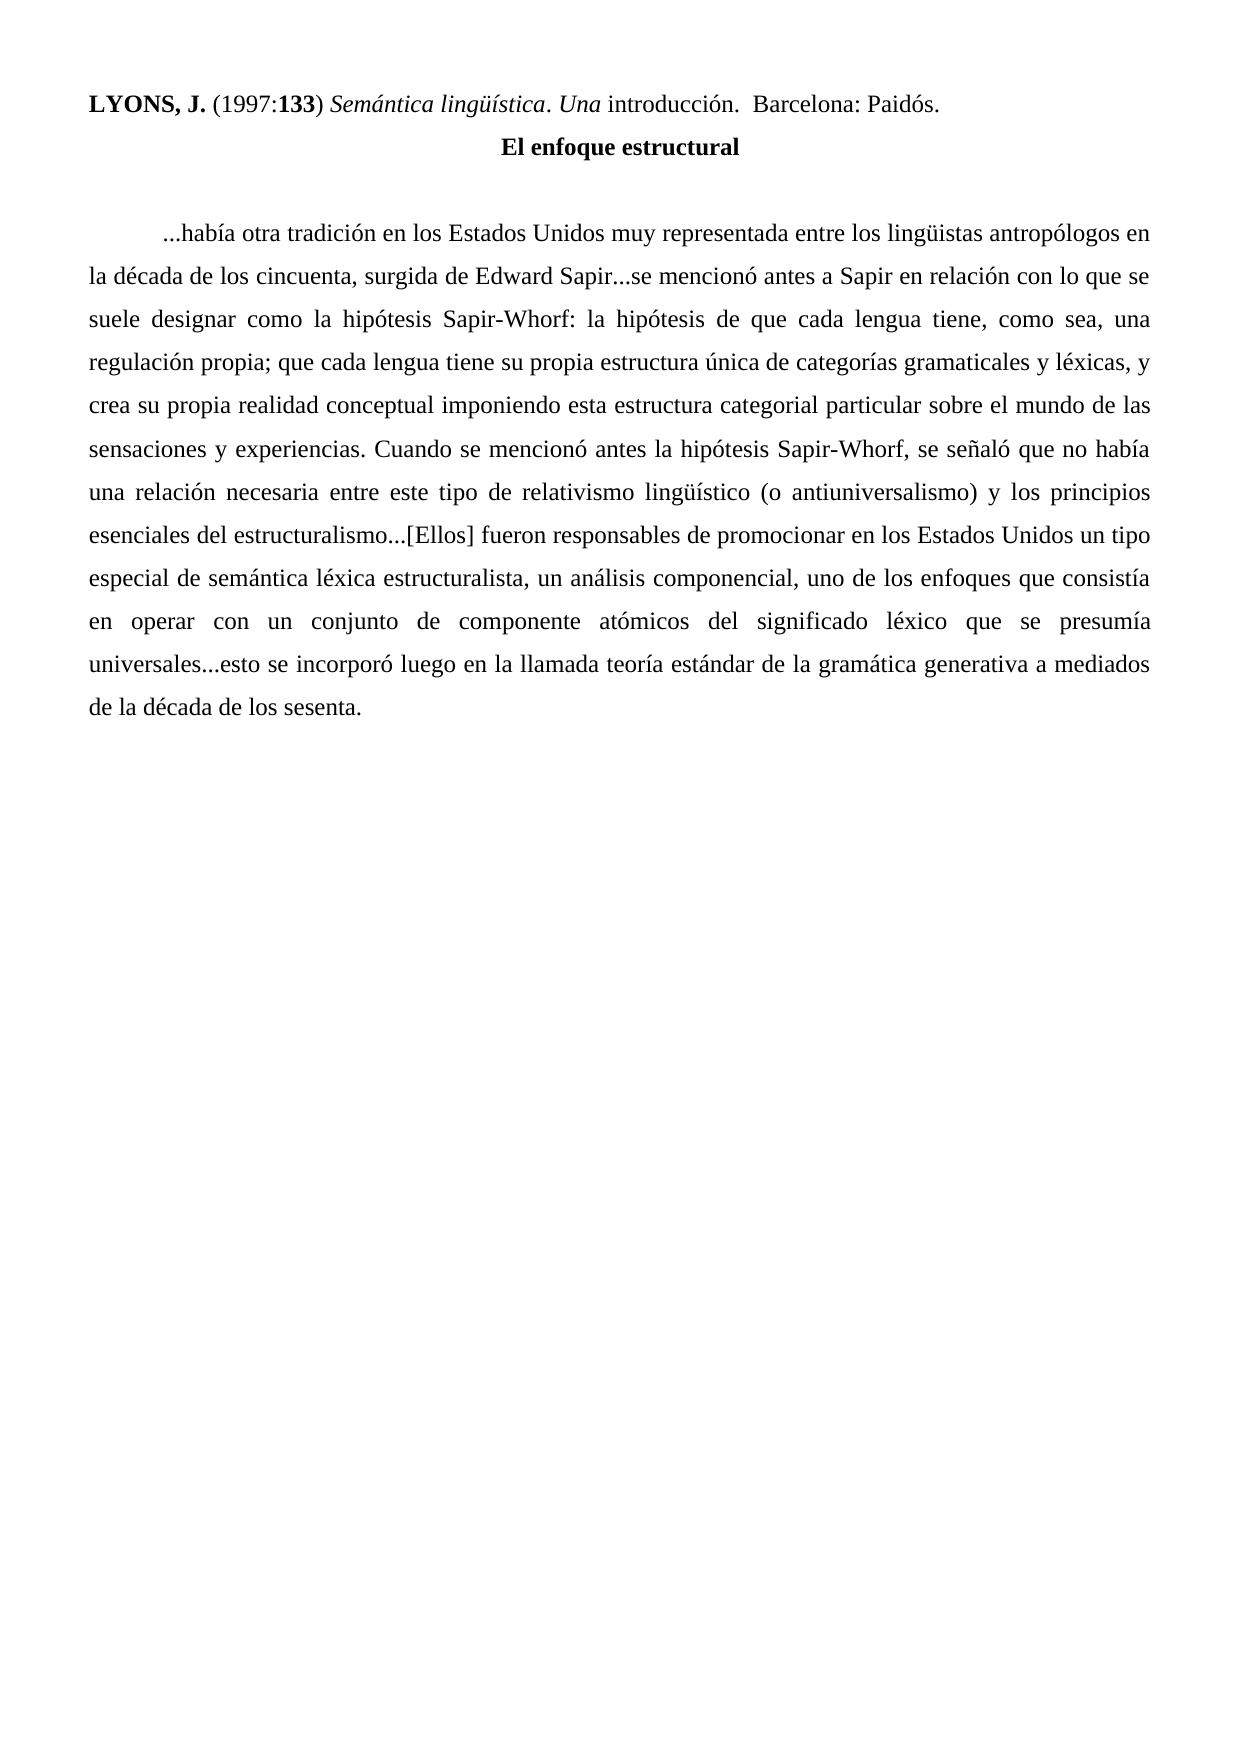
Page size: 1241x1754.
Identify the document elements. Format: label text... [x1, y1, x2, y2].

text LYONS, J. (1997:133) Semántica lingüística. Una introducción. Barcelona: Paidós. [89, 89, 1152, 117]
text ...había otra tradición en los Estados Unidos muy representada entre los lingüistas antropólogos en la década de los cincuenta, surgida de Edward Sapir...se mencionó antes a Sapir en relación con lo que se suele designar como la hipótesis Sapir-Whorf: la hipótesis de que cada lengua tiene, como sea, una regulación propia; que cada lengua tiene su propia estructura única de categorías gramaticales y léxicas, y crea su propia realidad conceptual imponiendo esta estructura categorial particular sobre el mundo de las sensaciones y experiencias. Cuando se mencionó antes la hipótesis Sapir-Whorf, se señaló que no había una relación necesaria entre este tipo de relativismo lingüístico (o antiuniversalismo) y los principios esenciales del estructuralismo...[Ellos] fueron responsables de promocionar en los Estados Unidos un tipo especial de semántica léxica estructuralista, un análisis componencial, uno de los enfoques que consistía en operar con un conjunto de componente atómicos del significado léxico que se presumía universales...esto se incorporó luego en la llamada teoría estándar de la gramática generativa a mediados de la década de los sesenta. [89, 218, 1152, 721]
text El enfoque estructural [89, 132, 1152, 161]
